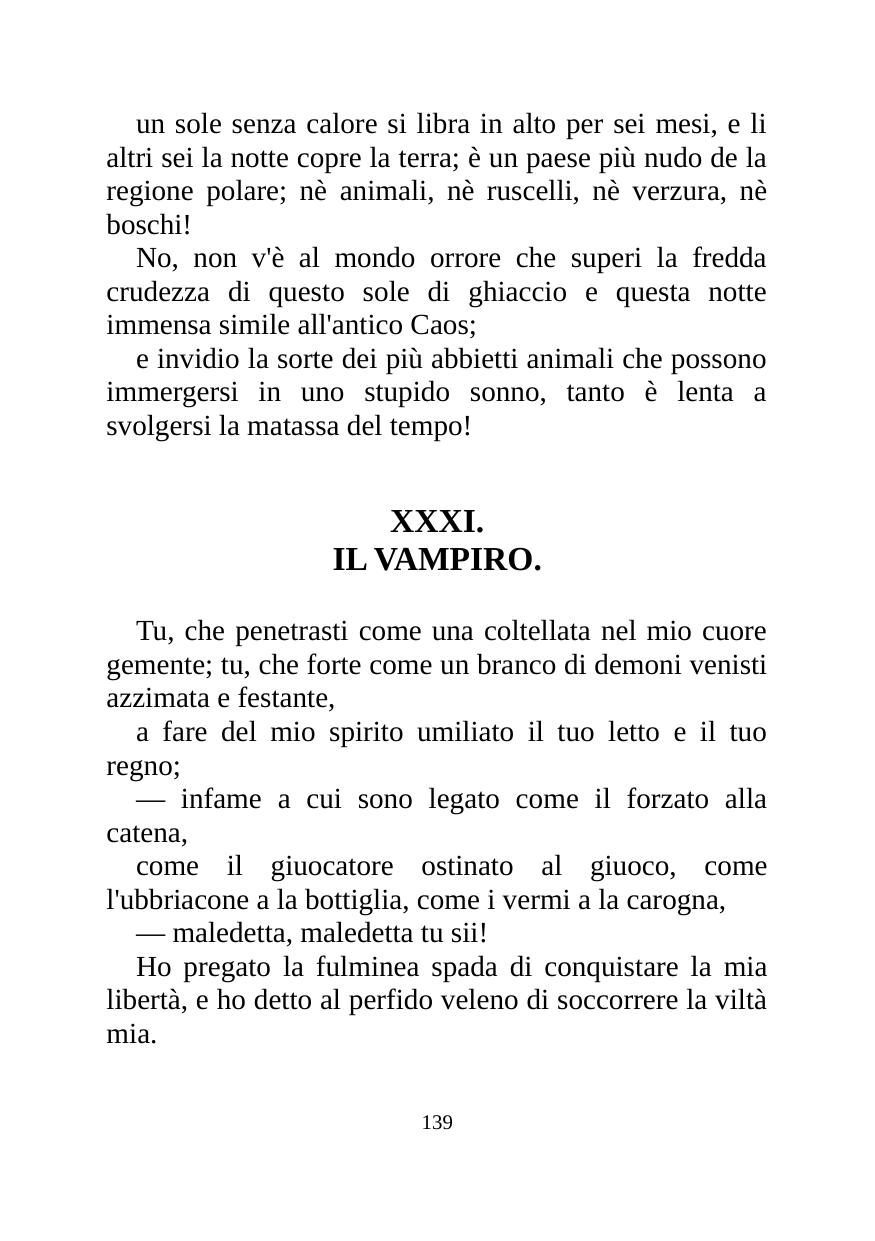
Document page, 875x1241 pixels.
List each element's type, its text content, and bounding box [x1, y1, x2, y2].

text come il giuocatore ostinato al giuoco, come l'ubbriacone a la bottiglia, come i vermi a la carogna, [106, 848, 768, 915]
text No, non v'è al mondo orrore che superi la fredda crudezza di questo sole di ghiaccio e questa notte immensa simile all'antico Caos; [106, 240, 768, 341]
text a fare del mio spirito umiliato il tuo letto e il tuo regno; [106, 714, 768, 781]
text e invidio la sorte dei più abbietti animali che possono immergersi in uno stupido sonno, tanto è lenta a svolgersi la matassa del tempo! [106, 341, 768, 442]
text Tu, che penetrasti come una coltellata nel mio cuore gemente; tu, che forte come un branco di demoni venisti azzimata e festante, [106, 613, 768, 714]
text Ho pregato la fulminea spada di conquistare la mia libertà, e ho detto al perfido veleno di soccorrere la viltà mia. [106, 949, 768, 1049]
text — infame a cui sono legato come il forzato alla catena, [106, 781, 768, 848]
subtitle XXXI. IL VAMPIRO. [106, 501, 768, 578]
text un sole senza calore si libra in alto per sei mesi, e li altri sei la notte copre la terra; è un paese più nudo de la regione polare; nè animali, nè ruscelli, nè verzura, nè boschi! [106, 106, 768, 240]
text — maledetta, maledetta tu sii! [106, 915, 768, 949]
